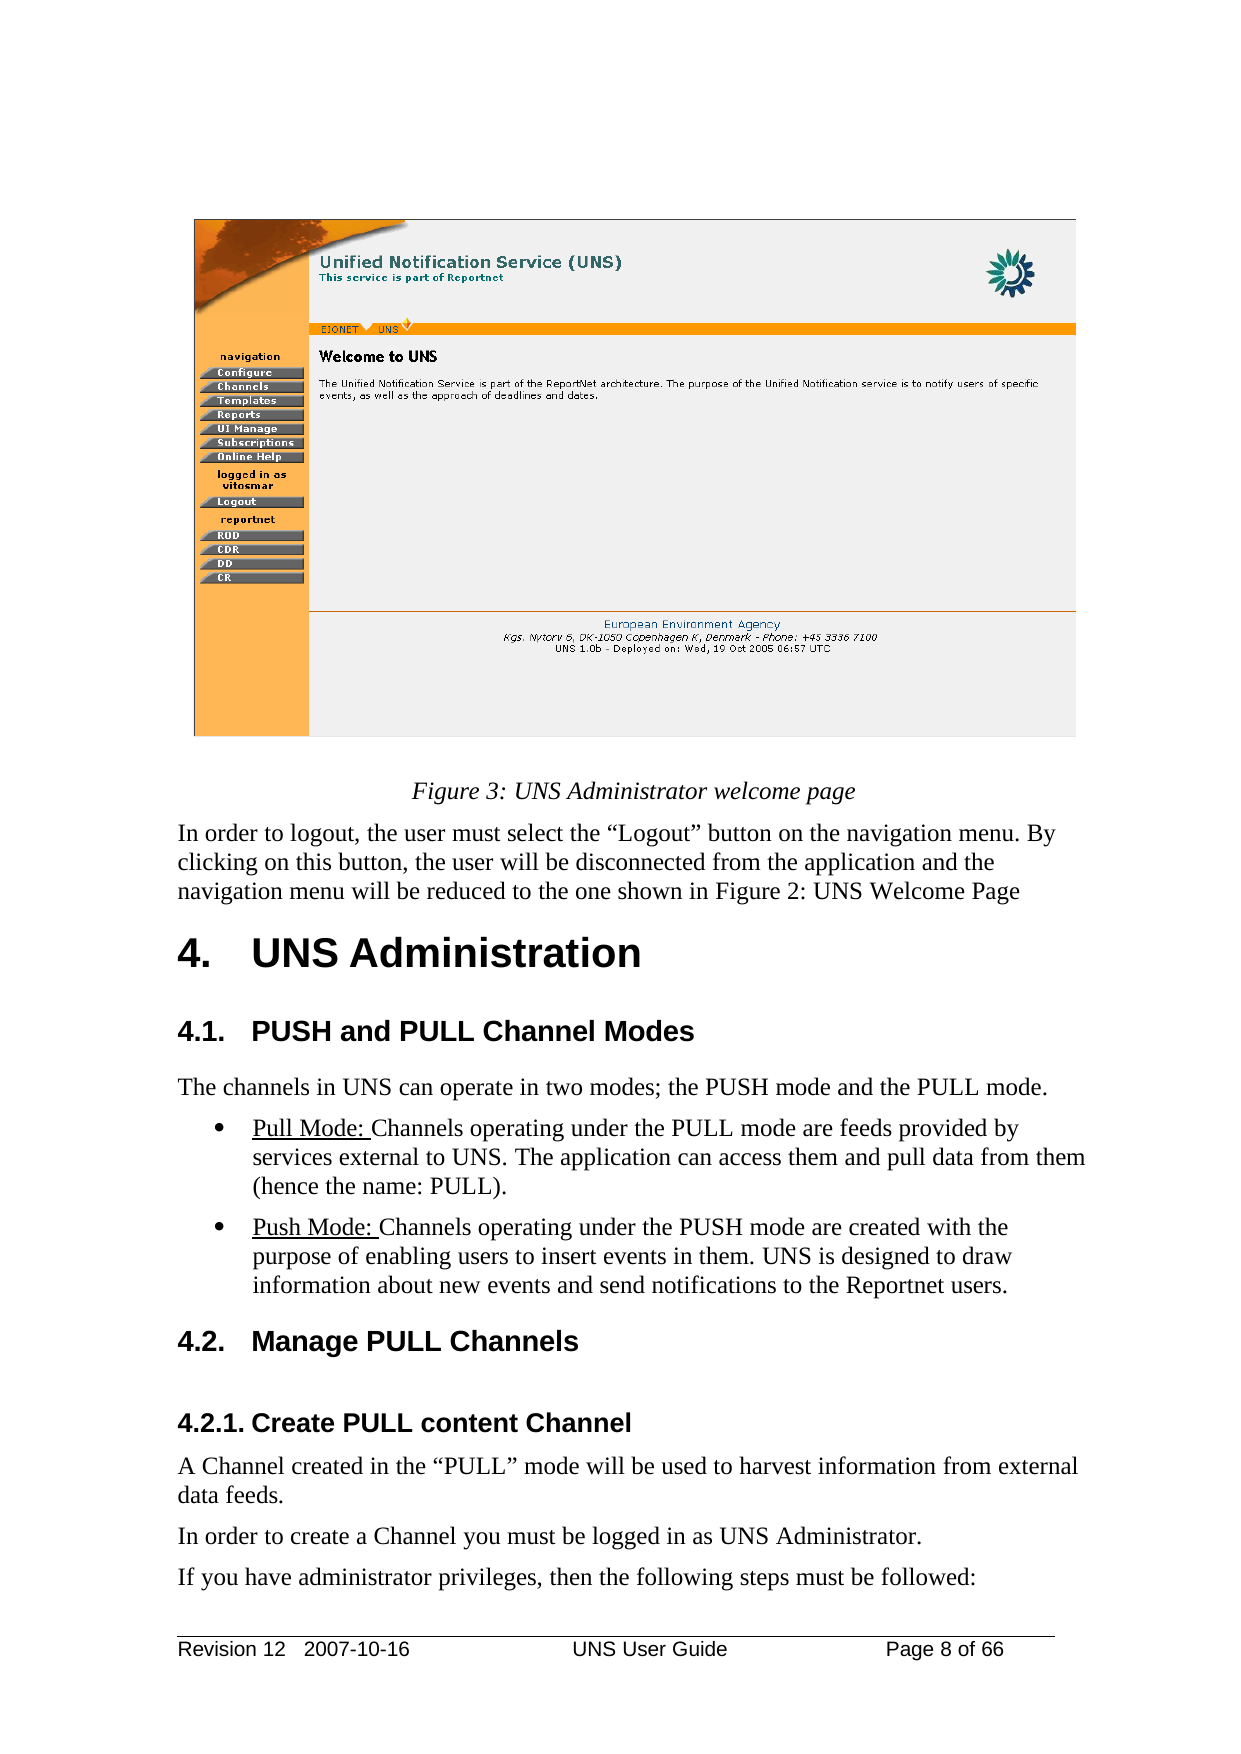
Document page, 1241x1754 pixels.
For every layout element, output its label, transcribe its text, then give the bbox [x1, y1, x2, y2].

list Push Mode: Channels operating under the PUSH mode are created with the purpose of enabling users to insert events in them. UNS is designed to draw information about new events and send notifications to the Reportnet users. [215, 1212, 1092, 1299]
subtitle PUSH and PULL Channel Modes [177, 1014, 1092, 1047]
subtitle UNS Administration [177, 928, 1092, 976]
text A Channel created in the “PULL” mode will be used to harvest information from external data feeds. [177, 1451, 1092, 1509]
subtitle Create PULL content Channel [177, 1407, 1092, 1438]
picture [193, 219, 1076, 737]
text If you have administrator privileges, then the following steps must be followed: [177, 1562, 1092, 1591]
list Pull Mode: Channels operating under the PULL mode are feeds provided by services external to UNS. The application can access them and pull data from them (hence the name: PULL). [215, 1113, 1092, 1200]
subtitle Manage PULL Channels [177, 1324, 1092, 1357]
text In order to create a Channel you must be logged in as UNS Administrator. [177, 1521, 1092, 1550]
text The channels in UNS can operate in two modes; the PUSH mode and the PULL mode. [177, 1072, 1092, 1101]
text Figure 3: UNS Administrator welcome page [177, 776, 1092, 805]
text In order to logout, the user must select the “Logout” button on the navigation menu. By clicking on this button, the user will be disconnected from the application and the navigation menu will be reduced to the one shown in Figure 2: UNS Welcome Page [177, 817, 1092, 904]
